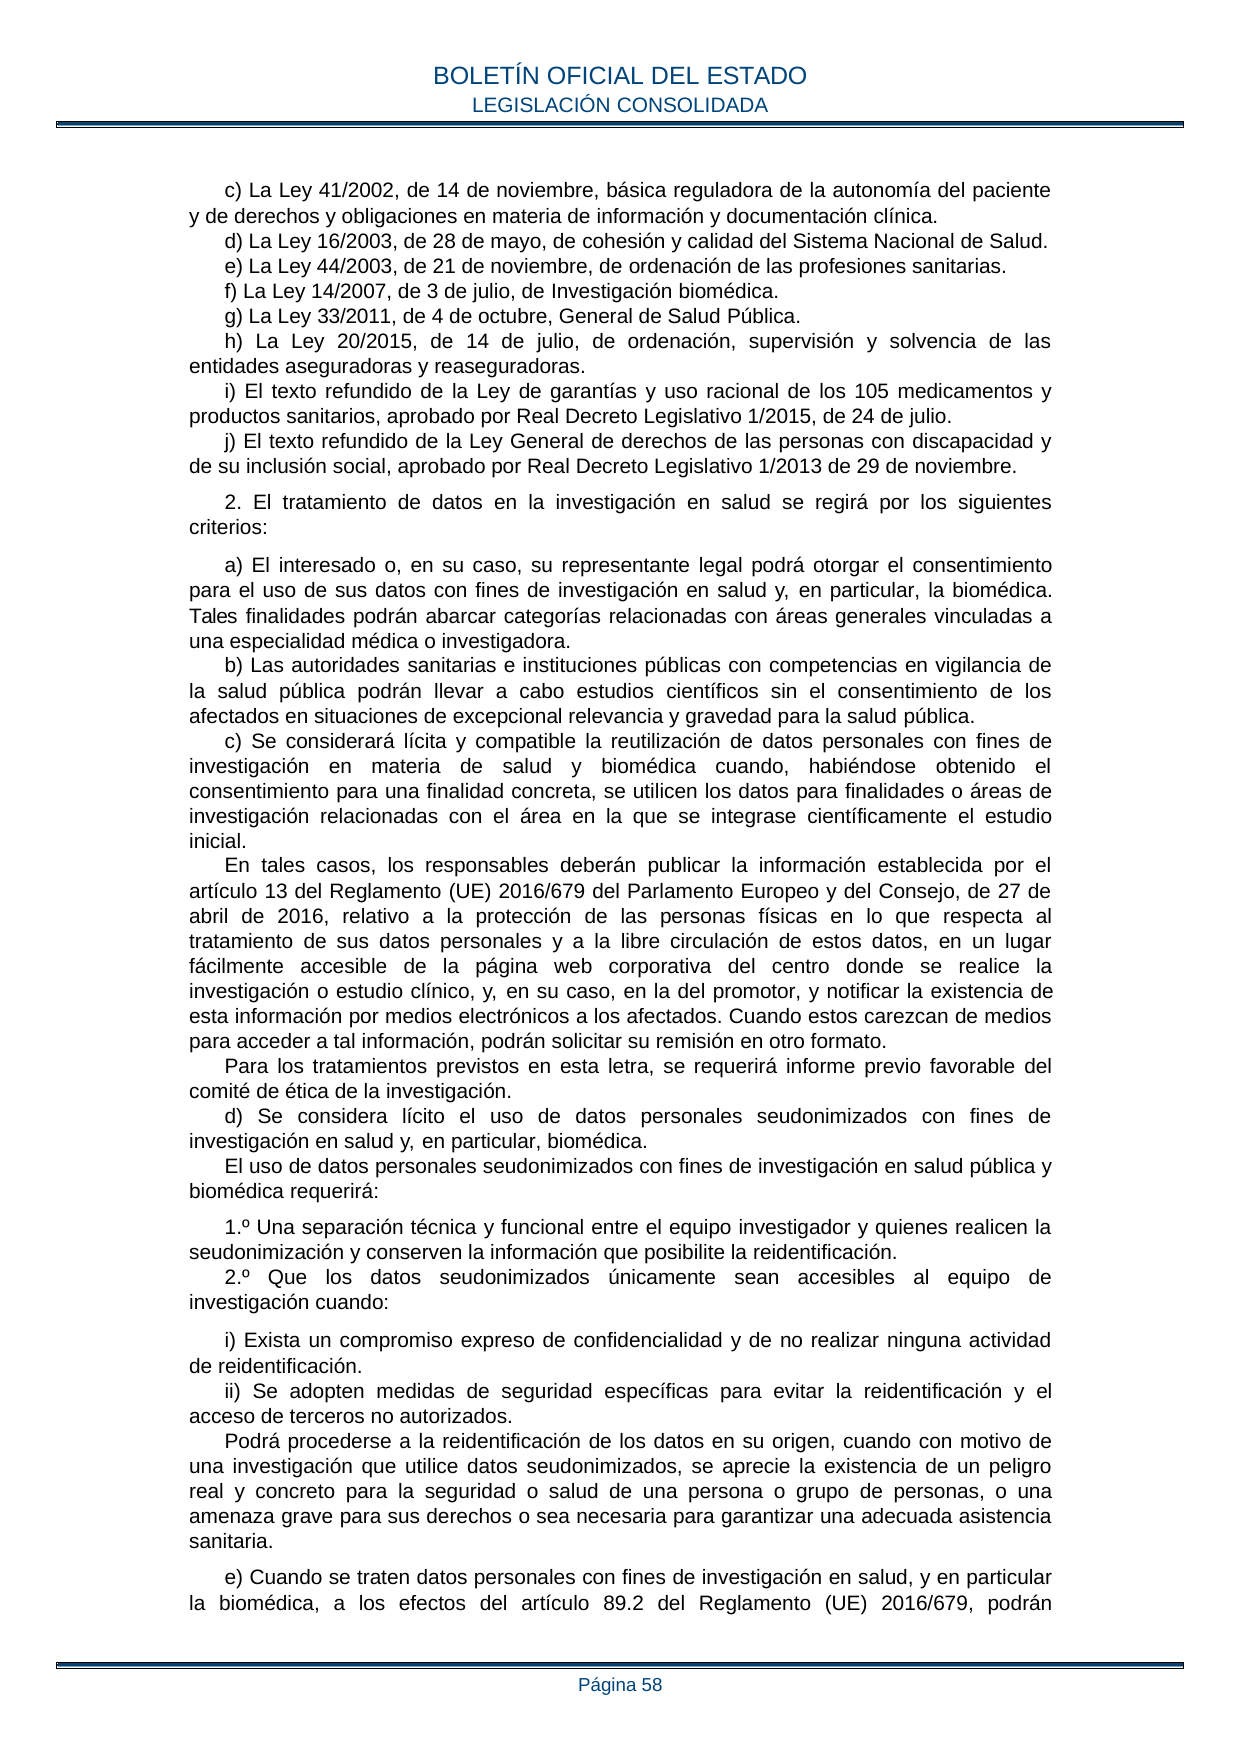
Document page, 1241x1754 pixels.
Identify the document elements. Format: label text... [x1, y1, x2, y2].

text para el uso de sus datos con fines de investigación en salud y, en particular, la biomédica. [189, 573, 1076, 603]
text para acceder a tal información, podrán solicitar su remisión en otro formato. [189, 1028, 1076, 1053]
text fácilmente accesible de la página web corporativa del centro donde se realice la [189, 953, 1076, 978]
text acceso de terceros no autorizados. [189, 1403, 1076, 1428]
text LEGISLACIÓN CONSOLIDADA [472, 89, 793, 118]
text de su inclusión social, aprobado por Real Decreto Legislativo 1/2013 de 29 de noviembre. [189, 453, 1076, 478]
text 2 [224, 1261, 236, 1286]
text e) Cuando se traten datos personales con fines de investigación en salud, y en particular [224, 1561, 1076, 1591]
text ii) Se adopten medidas de seguridad específicas para evitar la reidentificación y el [224, 1378, 1076, 1403]
picture [57, 122, 1183, 127]
text Página 58 [578, 1670, 687, 1697]
text consentimiento para una finalidad concreta, se utilicen los datos para finalidades o áreas de [189, 778, 1076, 803]
text a) El interesado o, en su caso, su representante legal podrá otorgar el consentimiento [224, 548, 1076, 573]
text j) El texto refundido de la Ley General de derechos de las personas con discapacidad y [224, 428, 1076, 453]
text esta información por medios electrónicos a los afectados. Cuando estos carezcan de medios [189, 1003, 1076, 1028]
text Tales finalidades podrán abarcar categorías relacionadas con áreas generales vinculadas a [189, 603, 1076, 628]
text afectados en situaciones de excepcional relevancia y gravedad para la salud pública. [189, 703, 1076, 728]
text investigación o estudio clínico, y, en su caso, en la del promotor, y notificar la existencia de [189, 978, 1076, 1003]
text de reidentificación. [189, 1353, 1076, 1378]
text artículo 13 del Reglamento (UE) 2016/679 del Parlamento Europeo y del Consejo, de 27 de [189, 878, 1076, 903]
text e) La Ley 44/2003, de 21 de noviembre, de ordenación de las profesiones sanitarias. [224, 253, 1076, 278]
text BOLETÍN OFICIAL DEL ESTADO [433, 56, 832, 92]
text .º Que los datos seudonimizados únicamente sean accesibles al equipo de [236, 1261, 1076, 1291]
text investigación en materia de salud y biomédica cuando, habiéndose obtenido el [189, 753, 1076, 778]
text 1 [224, 1211, 236, 1236]
text f) La Ley 14/2007, de 3 de julio, de Investigación biomédica. [224, 278, 1076, 303]
text investigación cuando: [189, 1286, 414, 1316]
text sanitaria. [189, 1528, 1076, 1553]
text Podrá procederse a la reidentificación de los datos en su origen, cuando con motivo de [224, 1428, 1076, 1453]
text y de derechos y obligaciones en materia de información y documentación clínica. [189, 203, 1076, 228]
text la biomédica, a los efectos del artículo 89.2 del Reglamento (UE) 2016/679, podrán [189, 1591, 1076, 1616]
text la salud pública podrán llevar a cabo estudios científicos sin el consentimiento de los [189, 678, 1076, 703]
text una investigación que utilice datos seudonimizados, se aprecie la existencia de un peligro [189, 1453, 1076, 1478]
text 2 [224, 486, 236, 511]
text amenaza grave para sus derechos o sea necesaria para garantizar una adecuada asistencia [189, 1503, 1076, 1528]
text entidades aseguradoras y reaseguradoras. [189, 353, 1076, 378]
text g) La Ley 33/2011, de 4 de octubre, General de Salud Pública. [224, 303, 1076, 328]
text comité de ética de la investigación. [189, 1078, 1076, 1103]
text investigación en salud y, en particular, biomédica. [189, 1128, 1076, 1153]
text Para los tratamientos previstos en esta letra, se requerirá informe previo favorable del [224, 1053, 1076, 1078]
text biomédica requerirá: [189, 1178, 1076, 1203]
text . El tratamiento de datos en la investigación en salud se regirá por los siguientes [236, 486, 1076, 516]
text h) La Ley 20/2015, de 14 de julio, de ordenación, supervisión y solvencia de las [224, 328, 1076, 353]
text i) Exista un compromiso expreso de confidencialidad y de no realizar ninguna actividad [224, 1323, 1076, 1353]
text una especialidad médica o investigadora. [189, 628, 1076, 653]
text tratamiento de sus datos personales y a la libre circulación de estos datos, en un lugar [189, 928, 1076, 953]
text El uso de datos personales seudonimizados con fines de investigación en salud pública y [224, 1153, 1076, 1178]
text seudonimización y conserven la información que posibilite la reidentificación. [189, 1236, 923, 1266]
text i) El texto refundido de la Ley de garantías y uso racional de los 105 medicamentos y [224, 378, 1076, 403]
text d) Se considera lícito el uso de datos personales seudonimizados con fines de [224, 1103, 1076, 1128]
text d) La Ley 16/2003, de 28 de mayo, de cohesión y calidad del Sistema Nacional de Salud. [224, 228, 1076, 253]
picture [57, 1663, 1183, 1668]
text abril de 2016, relativo a la protección de las personas físicas en lo que respecta al [189, 903, 1076, 928]
text b) Las autoridades sanitarias e instituciones públicas con competencias en vigilancia de [224, 648, 1076, 678]
text criterios: [189, 511, 293, 541]
text productos sanitarios, aprobado por Real Decreto Legislativo 1/2015, de 24 de julio. [189, 403, 1076, 428]
text c) La Ley 41/2002, de 14 de noviembre, básica reguladora de la autonomía del paciente [224, 173, 1076, 203]
text En tales casos, los responsables deberán publicar la información establecida por el [224, 848, 1076, 878]
text real y concreto para la seguridad o salud de una persona o grupo de personas, o una [189, 1478, 1076, 1503]
text investigación relacionadas con el área en la que se integrase científicamente el estudio [189, 803, 1076, 828]
text c) Se considerará lícita y compatible la reutilización de datos personales con fines de [224, 728, 1076, 753]
text .º Una separación técnica y funcional entre el equipo investigador y quienes realicen la [236, 1211, 1076, 1241]
text inicial. [189, 828, 1076, 853]
